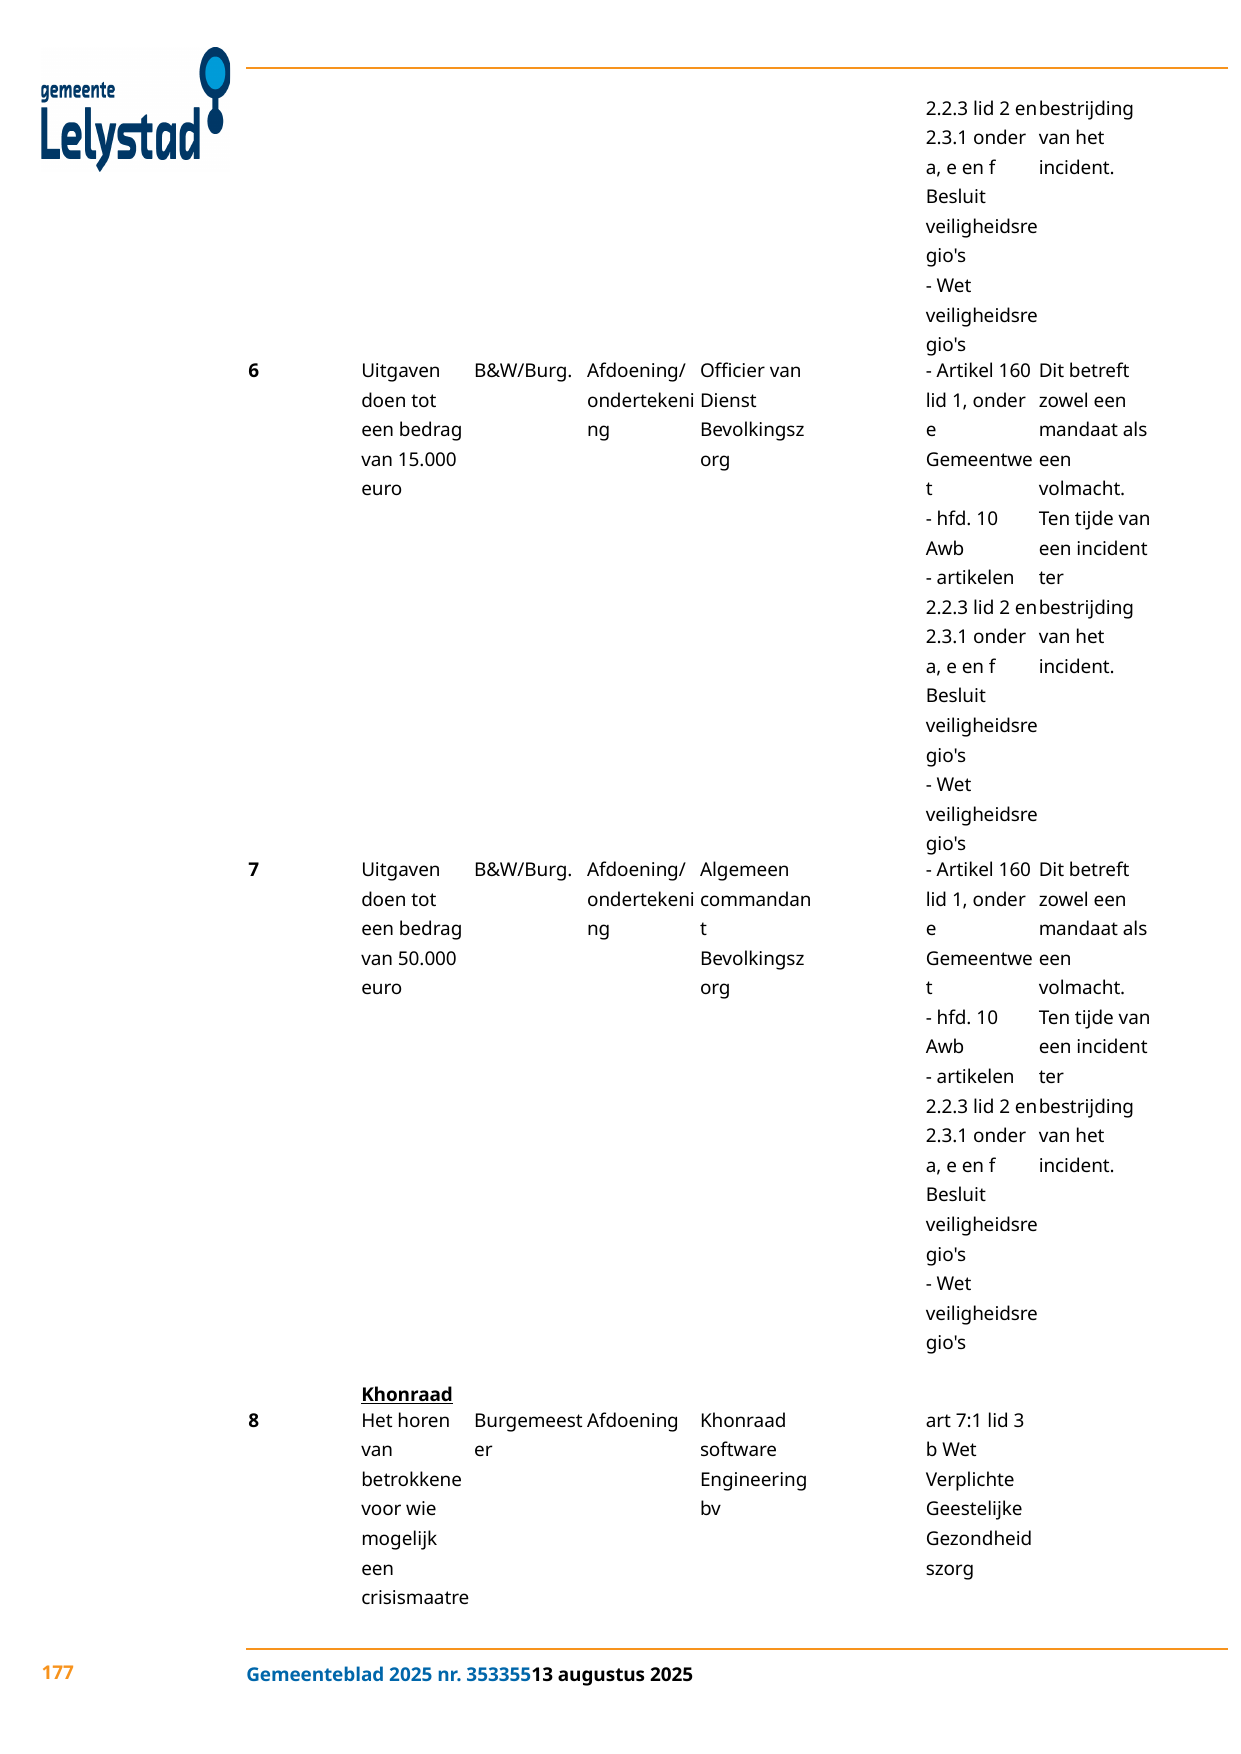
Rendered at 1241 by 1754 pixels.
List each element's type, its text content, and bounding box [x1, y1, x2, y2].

table_cell [700, 1381, 813, 1407]
table_cell 8 [248, 1407, 361, 1610]
table_cell - Artikel 160 lid 1, onder e Gemeentwet - hfd. 10 Awb - artikelen 2.2.3 lid 2 en 2.3.1 onder a, e en f Besluit veiligheidsregio's - Wet veiligheidsregio's [926, 856, 1038, 1355]
table_cell [813, 95, 926, 357]
table_cell bestrijding van het incident. [1039, 95, 1152, 357]
table_cell [700, 95, 813, 357]
table_cell 6 [248, 357, 361, 856]
table_cell Dit betreft zowel een mandaat als een volmacht. Ten tijde van een incident ter bestrijding van het incident. [1039, 357, 1152, 856]
table_cell [926, 1381, 1038, 1407]
table_cell Het horen van betrokkene voor wie mogelijk een crisismaatre [361, 1407, 474, 1610]
table_cell Afdoening/ondertekening [587, 856, 700, 1355]
table_cell Khonraad software Engineering bv [700, 1407, 813, 1610]
table_cell [700, 1355, 813, 1381]
table_cell [587, 1381, 700, 1407]
table_cell [587, 95, 700, 357]
table_cell [587, 1355, 700, 1381]
picture [41, 47, 231, 172]
table_cell - Artikel 160 lid 1, onder e Gemeentwet - hfd. 10 Awb - artikelen 2.2.3 lid 2 en 2.3.1 onder a, e en f Besluit veiligheidsregio's - Wet veiligheidsregio's [926, 357, 1038, 856]
table_cell B&W/Burg. [474, 856, 587, 1355]
table_cell [248, 95, 361, 357]
table_cell Burgemeester [474, 1407, 587, 1610]
table_cell Dit betreft zowel een mandaat als een volmacht. Ten tijde van een incident ter bestrijding van het incident. [1039, 856, 1152, 1355]
table_cell [813, 1355, 926, 1381]
table_cell [813, 1381, 926, 1407]
table_cell Khonraad [361, 1381, 474, 1407]
table_cell [1039, 1381, 1152, 1407]
table_cell Uitgaven doen tot een bedrag van 15.000 euro [361, 357, 474, 856]
table_cell [813, 1407, 926, 1610]
table_cell 2.2.3 lid 2 en 2.3.1 onder a, e en f Besluit veiligheidsregio's - Wet veiligheidsregio's [926, 95, 1038, 357]
table_cell [474, 1381, 587, 1407]
table_cell [1039, 1407, 1152, 1610]
table_cell [1039, 1355, 1152, 1381]
table_cell [813, 357, 926, 856]
table_cell [813, 856, 926, 1355]
table_cell B&W/Burg. [474, 357, 587, 856]
table_cell Afdoening/ondertekening [587, 357, 700, 856]
table_cell [474, 95, 587, 357]
table_cell [248, 1381, 361, 1407]
table_cell Uitgaven doen tot een bedrag van 50.000 euro [361, 856, 474, 1355]
table_cell Afdoening [587, 1407, 700, 1610]
table_cell art 7:1 lid 3 b Wet Verplichte Geestelijke Gezondheidszorg [926, 1407, 1038, 1610]
table_cell [361, 1355, 474, 1381]
table_cell Algemeen commandant Bevolkingszorg [700, 856, 813, 1355]
table_cell [361, 95, 474, 357]
table_cell Officier van Dienst Bevolkingszorg [700, 357, 813, 856]
table_cell [474, 1355, 587, 1381]
table_cell 7 [248, 856, 361, 1355]
table_cell [926, 1355, 1038, 1381]
table_cell [248, 1355, 361, 1381]
